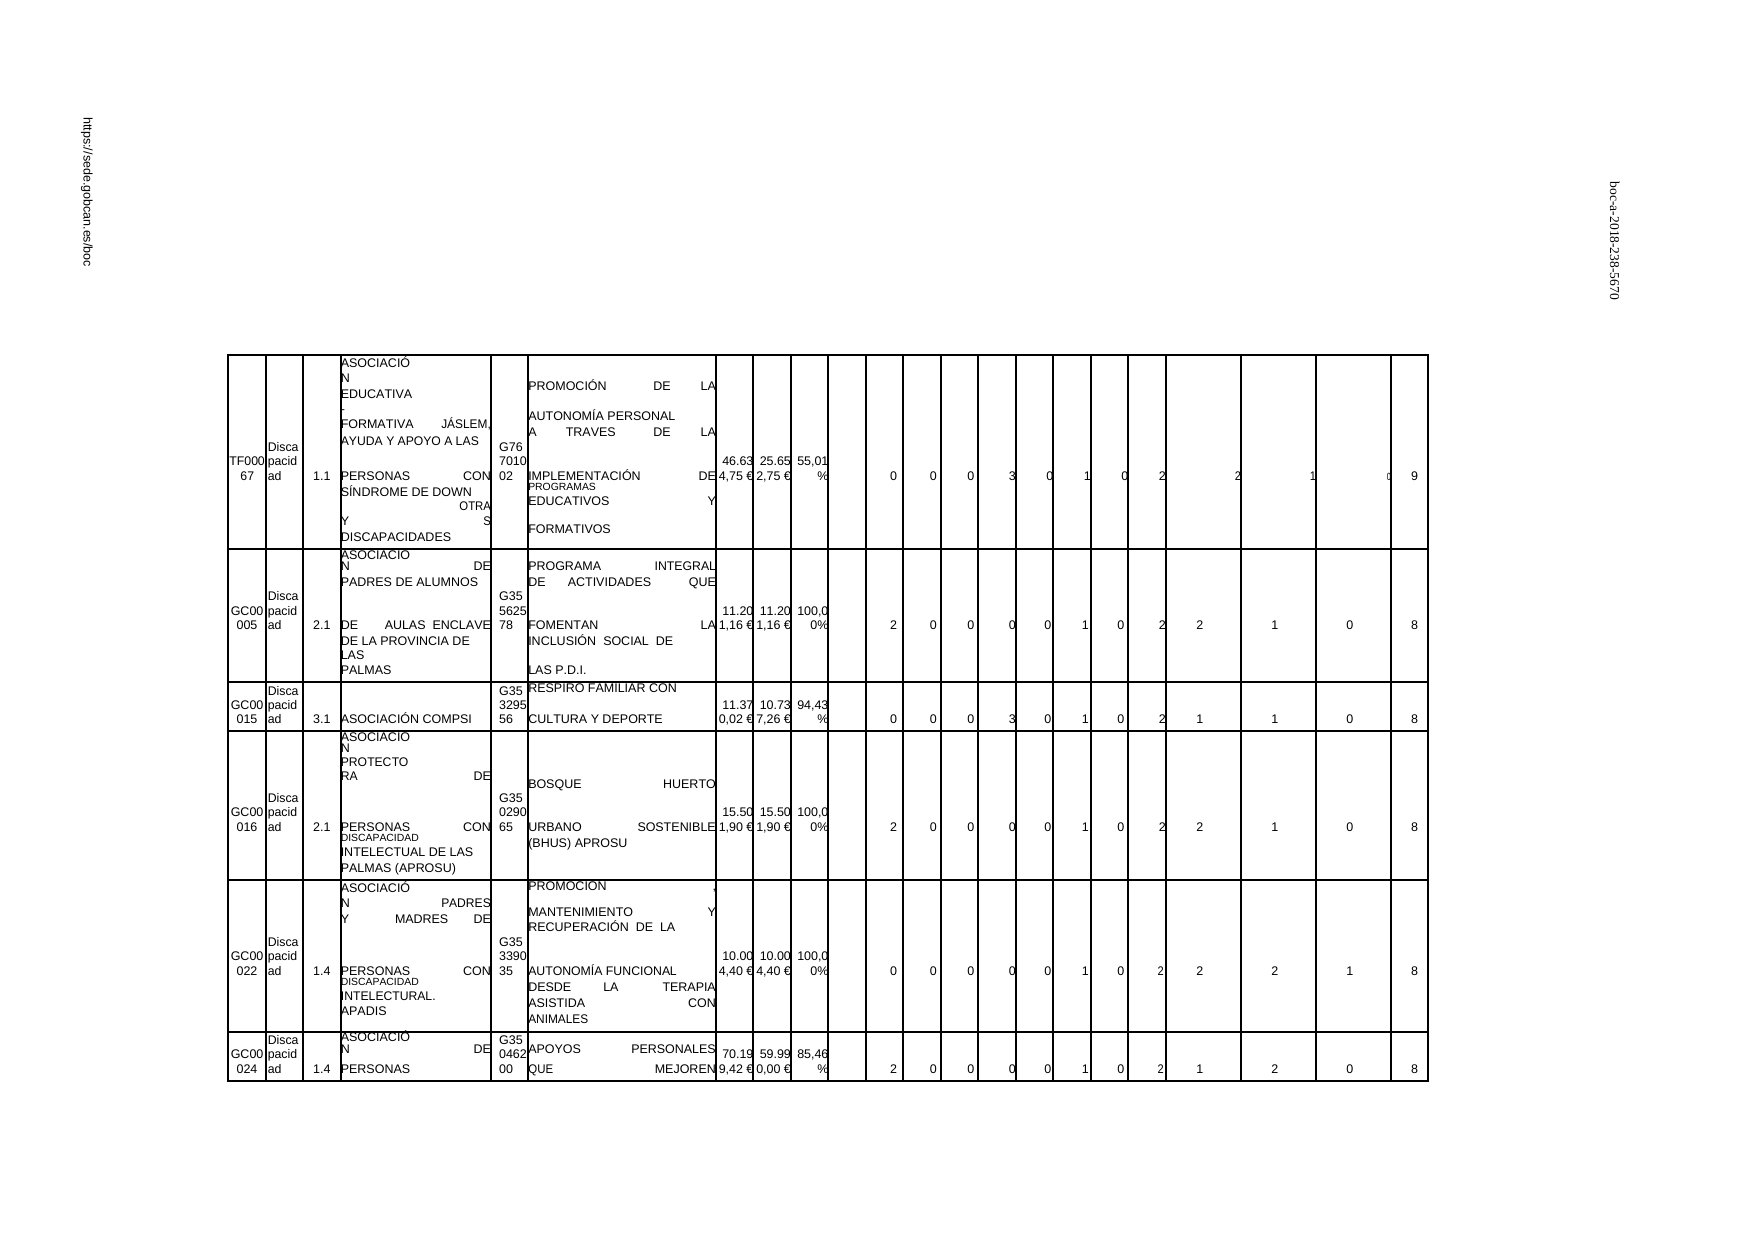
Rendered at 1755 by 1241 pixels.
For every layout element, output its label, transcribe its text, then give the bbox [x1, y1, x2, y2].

table_cell [492, 648, 527, 677]
table_header ASOCIACIÓN [342, 356, 416, 385]
table_cell CON [453, 448, 490, 482]
table_cell [717, 416, 752, 423]
table_cell [904, 1010, 940, 1018]
table_cell [1317, 1010, 1353, 1018]
table_cell [304, 926, 340, 934]
table_cell [1429, 544, 1466, 548]
table_cell [1167, 994, 1203, 1003]
table_cell [942, 1026, 977, 1031]
table_cell [1392, 508, 1427, 527]
table_cell [867, 1019, 902, 1026]
table_cell [1353, 881, 1390, 892]
table_cell [1242, 416, 1278, 423]
table_cell [1054, 677, 1090, 681]
table_cell SÍNDROME DE DOWN [342, 483, 490, 499]
table_cell [603, 859, 641, 875]
table_cell [829, 416, 865, 423]
table_cell [1054, 783, 1090, 791]
table_header [979, 356, 1015, 385]
table_cell [1392, 726, 1427, 730]
table_cell [979, 910, 1015, 919]
table_cell [1278, 431, 1315, 439]
table_cell [792, 416, 827, 423]
table_cell [942, 859, 977, 875]
table_cell [416, 783, 453, 791]
table_cell [979, 508, 1015, 527]
table_cell [304, 550, 340, 573]
table_cell [1054, 850, 1090, 859]
table_cell [1317, 385, 1353, 393]
table_cell [792, 499, 827, 508]
table_cell [267, 385, 302, 393]
table_cell [867, 910, 902, 919]
table_cell [829, 528, 865, 536]
table_cell [1167, 423, 1203, 431]
table_cell [1317, 1003, 1353, 1010]
table_cell 2.1 [304, 791, 340, 834]
table_cell [1167, 648, 1203, 677]
table_cell 70.199,42 € [717, 1033, 752, 1076]
table_cell [267, 850, 302, 859]
table_header [1167, 356, 1203, 385]
table_cell [1353, 544, 1390, 548]
table_cell [942, 881, 977, 892]
table_cell [304, 1019, 340, 1026]
table_cell [1129, 677, 1165, 681]
table_cell [867, 859, 902, 875]
table_cell [829, 755, 865, 783]
table_cell [267, 978, 302, 987]
table_cell [492, 834, 527, 843]
table_cell [1167, 499, 1203, 508]
table_cell DE [529, 573, 566, 589]
table_cell [867, 499, 902, 508]
table_cell [979, 431, 1015, 439]
table_cell [1129, 431, 1165, 439]
table_cell [904, 385, 940, 393]
table_cell [229, 573, 265, 589]
table_cell [829, 385, 865, 393]
table_cell [603, 850, 641, 859]
table_cell [492, 483, 527, 492]
table_cell [1129, 987, 1165, 994]
table_cell [979, 677, 1015, 681]
table_cell G35339035 [492, 934, 527, 977]
table_cell [867, 893, 902, 910]
table_cell 0 [904, 1033, 940, 1076]
table_cell [1054, 994, 1090, 1003]
table_cell [829, 499, 865, 508]
table_cell [1167, 492, 1203, 499]
table_cell 2 [1129, 589, 1165, 632]
table_cell [1429, 681, 1466, 694]
table_cell [678, 834, 715, 843]
table_cell [754, 881, 790, 892]
table_cell [1242, 544, 1278, 548]
table_cell [566, 536, 603, 544]
table_cell [904, 875, 940, 879]
table_cell [867, 726, 902, 730]
table_cell [1317, 431, 1353, 439]
table_cell [1242, 859, 1278, 875]
table_cell 1 [1054, 683, 1090, 726]
table_cell [829, 926, 865, 934]
table_cell [1278, 875, 1315, 879]
table_cell PADRES DE ALUMNOS [342, 573, 490, 589]
table_cell [416, 1003, 453, 1010]
table_cell [1242, 726, 1278, 730]
table_cell [1242, 732, 1278, 754]
table_cell 0 [1017, 791, 1052, 834]
table_cell [1054, 875, 1090, 879]
table_cell [1317, 994, 1353, 1003]
table_cell [1092, 732, 1127, 754]
table_cell [1203, 508, 1240, 527]
table_cell [1317, 416, 1353, 423]
table_cell [529, 544, 641, 548]
table_cell [1429, 859, 1466, 875]
table_cell [1317, 755, 1353, 783]
table_cell [1203, 1019, 1240, 1026]
table_cell APADIS [342, 1003, 416, 1018]
table_cell [1353, 573, 1390, 589]
table_cell [267, 1003, 302, 1010]
table_cell [1092, 483, 1127, 492]
table_cell [1054, 926, 1090, 934]
table_cell [1017, 850, 1052, 859]
table_cell [1278, 919, 1315, 926]
table_cell [529, 875, 641, 879]
table_cell [792, 483, 827, 492]
table_cell [1017, 393, 1052, 416]
table_cell [979, 726, 1015, 730]
table_cell [1092, 994, 1127, 1003]
table_cell [229, 648, 265, 677]
table_cell GC00022 [229, 934, 265, 977]
table_cell [829, 783, 865, 791]
table_cell [1017, 978, 1052, 987]
table_cell [1129, 1010, 1165, 1018]
table_cell [453, 834, 490, 843]
table_cell [754, 834, 790, 843]
table_cell [792, 1003, 827, 1010]
table_cell [492, 677, 527, 681]
table_cell [416, 875, 453, 879]
table_cell [904, 483, 940, 492]
table_cell [1054, 978, 1090, 987]
table_cell [904, 544, 940, 548]
table_cell [1392, 987, 1427, 994]
table_cell [1167, 536, 1203, 544]
table_cell [1317, 843, 1353, 850]
table_cell [1317, 1019, 1353, 1026]
table_cell [1129, 544, 1165, 548]
table_cell APOYOS [529, 1033, 603, 1056]
table_cell [267, 1010, 302, 1018]
table_cell [1129, 385, 1165, 393]
table_cell [1092, 926, 1127, 934]
table_cell [979, 843, 1015, 850]
table_cell [416, 544, 453, 548]
table_cell [829, 536, 865, 544]
table_cell [979, 978, 1015, 987]
table_cell INTELECTURAL. [342, 987, 453, 1003]
table_cell [1092, 573, 1127, 589]
table_cell [267, 508, 302, 527]
table_cell [1167, 573, 1203, 589]
table_cell [1278, 726, 1315, 730]
table_cell [1242, 528, 1278, 536]
table_cell [1017, 843, 1052, 850]
table_cell [754, 783, 790, 791]
table_cell [1317, 483, 1353, 492]
table_cell [416, 1056, 453, 1076]
table_cell [304, 1026, 340, 1031]
table_cell [1353, 843, 1390, 850]
table_cell [717, 881, 752, 892]
table_cell [867, 385, 902, 393]
table_cell [829, 978, 865, 987]
table_cell [1092, 978, 1127, 987]
table_header [229, 356, 265, 385]
table_cell [416, 499, 453, 508]
table_cell [1203, 632, 1240, 648]
table_cell [1129, 755, 1165, 783]
table_cell [1054, 910, 1090, 919]
table_cell [867, 919, 902, 926]
table_cell [267, 573, 302, 589]
table_cell [1429, 934, 1466, 977]
table_cell CON [453, 926, 490, 977]
table_cell [1129, 393, 1165, 416]
table_cell [1392, 550, 1427, 573]
table_cell [1353, 910, 1390, 919]
table_cell [942, 850, 977, 859]
table_cell [1167, 834, 1203, 843]
table_cell [229, 893, 265, 910]
table_cell [867, 431, 902, 439]
table_cell [1203, 573, 1240, 589]
table_cell [492, 1026, 527, 1031]
table_cell 0 [1092, 683, 1127, 726]
table_cell [754, 499, 790, 508]
table_cell SOSTENIBLE [603, 791, 715, 834]
table_cell [904, 431, 940, 439]
table_cell [492, 994, 527, 1003]
table_cell 0 [904, 589, 940, 632]
table_cell [1242, 439, 1278, 447]
table_cell [1054, 648, 1090, 677]
table_cell [304, 431, 340, 439]
table_cell [1092, 875, 1127, 879]
table_cell [867, 926, 902, 934]
table_cell [1054, 1003, 1090, 1010]
table_cell [267, 987, 302, 994]
table_cell [1167, 919, 1203, 926]
table_cell [1167, 732, 1203, 754]
table_cell [1129, 508, 1165, 527]
table_cell [1353, 875, 1390, 879]
table_cell [717, 843, 752, 850]
table_cell [904, 1003, 940, 1010]
table_cell [1242, 677, 1278, 681]
table_cell [829, 683, 865, 694]
table_cell PERSONAS [342, 448, 416, 482]
table_cell [792, 573, 827, 589]
table_cell [1092, 1010, 1127, 1018]
table_cell [1054, 550, 1090, 573]
table_cell [641, 726, 678, 730]
table_cell [416, 385, 453, 393]
table_cell [829, 1019, 865, 1026]
table_cell [1242, 573, 1278, 589]
table_cell [1054, 893, 1090, 910]
table_cell [717, 987, 752, 994]
table_cell [1353, 492, 1390, 499]
table_cell [1353, 683, 1390, 694]
table_cell 1 [1054, 934, 1090, 977]
table_cell [717, 499, 752, 508]
table_cell [416, 755, 453, 783]
table_cell [754, 544, 790, 548]
table_cell [829, 859, 865, 875]
table_cell [754, 755, 790, 783]
table_cell [1129, 834, 1165, 843]
table_cell [792, 910, 827, 919]
table_cell [1317, 536, 1353, 544]
table_cell LAS PALMAS [342, 648, 416, 677]
table_cell [792, 508, 827, 527]
table_cell [1392, 416, 1427, 423]
table_cell [1278, 1003, 1315, 1010]
table_cell [792, 926, 827, 934]
table_cell [1429, 791, 1466, 834]
table_cell [492, 416, 527, 423]
table_header DE [641, 356, 678, 393]
table_cell [1203, 755, 1240, 783]
table_cell [641, 544, 715, 548]
table_cell [267, 994, 302, 1003]
table_cell [229, 499, 265, 508]
table_cell [641, 648, 678, 677]
table_cell [1203, 843, 1240, 850]
table_cell [304, 843, 340, 850]
table_cell 100,00% [792, 934, 827, 977]
table_cell [1017, 1003, 1052, 1010]
table_cell (BHUS) APROSU [529, 834, 678, 850]
table_cell [754, 726, 790, 730]
table_cell URBANO [529, 791, 603, 834]
table_cell [1017, 677, 1052, 681]
table_cell [1242, 978, 1278, 987]
table_cell [792, 1026, 827, 1031]
table_cell [1353, 416, 1390, 423]
table_cell [792, 994, 827, 1003]
table_cell [979, 859, 1015, 875]
table_cell 0 [942, 1033, 977, 1076]
table_cell [754, 919, 790, 926]
table_cell [1129, 843, 1165, 850]
table_cell [979, 544, 1015, 548]
table_cell [1392, 850, 1427, 859]
table_cell [229, 926, 265, 934]
table_cell [979, 1019, 1015, 1026]
table_cell [1054, 987, 1090, 994]
table_cell [1242, 987, 1278, 994]
table_cell [717, 393, 752, 416]
table_cell [792, 536, 827, 544]
table_cell INTEGRAL [641, 550, 715, 573]
table_cell 0 [1017, 934, 1052, 977]
table_cell [754, 573, 790, 589]
table_cell [1353, 695, 1390, 726]
table_cell [904, 987, 940, 994]
table_cell 1 [1317, 934, 1353, 977]
table_cell 10.004,40 € [717, 934, 752, 977]
table_cell [229, 416, 265, 423]
table_cell [1092, 1026, 1127, 1031]
table_cell [1054, 492, 1090, 499]
table_cell [1167, 875, 1203, 879]
table_cell [1129, 994, 1165, 1003]
table_cell [829, 573, 865, 589]
table_cell [267, 881, 302, 892]
table_cell [942, 528, 977, 536]
table_cell [1392, 875, 1427, 879]
table_cell A [529, 423, 566, 439]
table_cell [1017, 550, 1052, 573]
table_cell [1429, 385, 1466, 393]
table_cell [942, 910, 977, 919]
table_cell [1429, 528, 1466, 536]
table_cell [1353, 431, 1390, 439]
table_cell [641, 1010, 678, 1018]
table_cell [1278, 508, 1315, 527]
table_cell [1242, 1026, 1278, 1031]
table_cell [1167, 726, 1203, 730]
table_cell [453, 393, 490, 416]
table_cell DE [342, 589, 378, 632]
table_cell [829, 919, 865, 926]
table_cell [717, 978, 752, 987]
table_cell 100,00% [792, 791, 827, 834]
table_cell [942, 1003, 977, 1010]
table_cell [1092, 1003, 1127, 1010]
table_cell [453, 732, 490, 754]
table_cell [1317, 632, 1353, 648]
table_cell [1317, 544, 1353, 548]
table_cell Discapacidad [267, 1033, 302, 1076]
table_cell [1278, 648, 1315, 677]
table_cell [678, 726, 715, 730]
table_cell [1017, 1026, 1052, 1031]
table_cell Discapacidad [267, 791, 302, 834]
table_cell [1353, 1019, 1390, 1026]
table_cell [867, 881, 902, 892]
table_header [267, 356, 302, 385]
table_cell [229, 431, 265, 439]
table_cell [1054, 431, 1090, 439]
table_cell [1317, 881, 1353, 892]
table_cell [1242, 550, 1278, 573]
table_cell 11.201,16 € [754, 589, 790, 632]
table_cell [1317, 439, 1353, 447]
table_cell [1278, 632, 1315, 648]
table_cell [1353, 893, 1390, 910]
table_cell [678, 483, 715, 492]
table_cell [1167, 439, 1203, 447]
table_cell [1392, 834, 1427, 843]
table_cell [453, 1019, 490, 1026]
table_cell [229, 732, 265, 754]
table_cell [1392, 544, 1427, 548]
table_cell ACTIVIDADES [566, 573, 678, 589]
table_cell [1054, 393, 1090, 416]
table_cell [867, 632, 902, 648]
table_header [792, 356, 827, 385]
table_cell [267, 919, 302, 926]
table_cell [1167, 987, 1203, 994]
table_cell [1392, 385, 1427, 393]
table_cell [304, 677, 340, 681]
table_cell [1054, 726, 1090, 730]
table_cell PROGRAMA [529, 550, 641, 573]
table_cell [267, 755, 302, 783]
table_cell [267, 528, 302, 536]
table_cell [904, 755, 940, 783]
table_cell [529, 677, 715, 681]
table_cell [717, 423, 752, 431]
table_cell [1317, 834, 1353, 843]
table_cell [1203, 732, 1240, 754]
table_cell [1317, 508, 1353, 527]
table_cell DESDE [529, 978, 603, 994]
table_cell [1129, 648, 1165, 677]
table_cell [1203, 431, 1240, 439]
table_cell [416, 393, 453, 416]
table_cell LA [678, 589, 715, 632]
table_cell [979, 528, 1015, 536]
table_cell 10.737,26 € [754, 683, 790, 726]
table_cell [1203, 919, 1240, 926]
table_cell PERSONAS [342, 1056, 416, 1076]
table_cell [1278, 1033, 1315, 1056]
table_cell , [678, 881, 715, 892]
table_cell [792, 726, 827, 730]
table_cell [1317, 919, 1353, 926]
table_cell [229, 726, 265, 730]
table_cell [1017, 508, 1052, 527]
table_cell [1353, 508, 1390, 527]
table_cell [678, 859, 715, 875]
table_cell [754, 843, 790, 850]
table_cell [1392, 994, 1427, 1003]
table_cell 0 [867, 439, 902, 482]
table_cell [867, 393, 902, 416]
table_cell [1017, 910, 1052, 919]
table_cell 8 [1392, 934, 1427, 977]
table_cell [829, 910, 865, 919]
table_cell [1167, 910, 1203, 919]
table_cell [229, 783, 265, 791]
table_cell [1129, 416, 1165, 423]
table_cell [229, 859, 265, 875]
table_cell 0 [904, 683, 940, 726]
table_cell [867, 492, 902, 499]
table_cell [1203, 926, 1240, 934]
table_cell [416, 1019, 453, 1026]
table_cell [641, 589, 678, 632]
table_cell Y [678, 492, 715, 508]
table_cell [1129, 499, 1165, 508]
table_header [492, 356, 527, 385]
table_cell [942, 843, 977, 850]
table_cell [678, 732, 715, 754]
table_cell [678, 843, 715, 850]
table_cell [678, 648, 715, 677]
table_cell [1203, 1026, 1240, 1031]
table_cell [1129, 1026, 1165, 1031]
table_cell [1392, 732, 1427, 754]
table_cell [1429, 423, 1466, 431]
table_cell [979, 499, 1015, 508]
table_cell [1017, 499, 1052, 508]
table_cell [867, 1010, 902, 1018]
table_cell [453, 1026, 490, 1031]
table_cell [717, 919, 752, 926]
table_cell [1429, 783, 1466, 791]
table_cell [566, 726, 603, 730]
table_cell DISCAPACIDAD [342, 834, 453, 843]
table_cell Discapacidad [267, 683, 302, 726]
table_cell [1092, 919, 1127, 926]
table_cell 55,01% [792, 439, 827, 482]
table_cell [492, 843, 527, 850]
table_cell [1392, 492, 1427, 499]
table_cell [942, 732, 977, 754]
table_cell [792, 843, 827, 850]
table_cell 1 [1167, 1033, 1203, 1076]
table_cell DE [453, 910, 490, 926]
table_cell [1353, 1010, 1390, 1018]
table_cell 0 [904, 439, 940, 482]
table_cell [641, 492, 678, 499]
table_cell [1017, 875, 1052, 879]
table_cell [717, 910, 752, 919]
table_cell [1242, 1003, 1278, 1010]
table_cell [754, 677, 790, 681]
table_cell GC00005 [229, 589, 265, 632]
table_cell [1167, 528, 1203, 536]
table_cell GC00024 [229, 1033, 265, 1076]
table_cell 3 [979, 439, 1015, 482]
table_cell 8 [1392, 791, 1427, 834]
table_cell [1317, 423, 1353, 431]
table_cell [829, 508, 865, 527]
table_cell [453, 994, 490, 1003]
table_cell [1242, 881, 1278, 892]
table_cell [1429, 439, 1466, 447]
table_cell [1203, 550, 1240, 573]
table_cell [342, 1026, 416, 1031]
table_header [1278, 356, 1315, 385]
table_cell [792, 755, 827, 783]
table_cell [603, 732, 641, 754]
table_cell [1167, 783, 1203, 791]
table_cell [1278, 1026, 1315, 1031]
table_cell [829, 648, 865, 677]
table_cell [229, 528, 265, 536]
table_cell [1017, 859, 1052, 875]
table_cell [678, 1010, 715, 1018]
table_cell 0 [942, 934, 977, 977]
table_cell [1242, 385, 1278, 393]
table_cell [754, 1026, 790, 1031]
table_cell TF00067 [229, 439, 265, 482]
table_cell ASOCIACIÓN [342, 881, 416, 910]
table_cell [1242, 536, 1278, 544]
table_cell G35329556 [492, 683, 527, 726]
table_cell ASOCIACIÓN [342, 732, 416, 754]
table_cell [754, 536, 790, 544]
table_cell 2 [867, 791, 902, 834]
table_cell [1017, 755, 1052, 783]
table_cell [717, 755, 752, 783]
table_cell [829, 423, 865, 431]
table_cell Y [342, 910, 378, 926]
table_cell [829, 550, 865, 573]
table_cell [867, 550, 902, 573]
table_cell [1242, 632, 1278, 648]
table_cell [942, 1019, 977, 1026]
table_cell DE LA PROVINCIA DE [342, 632, 490, 648]
table_cell [1129, 732, 1165, 754]
table_cell [304, 648, 340, 677]
table_cell [1278, 683, 1315, 694]
table_cell [304, 544, 340, 548]
table_cell [1017, 783, 1052, 791]
table_cell [678, 850, 715, 859]
table_cell 2 [1167, 791, 1203, 834]
table_cell 0 [1092, 439, 1127, 482]
table_cell [304, 632, 340, 648]
table_cell [304, 859, 340, 875]
table_cell [304, 834, 340, 843]
table_cell [1242, 508, 1278, 527]
table_cell [904, 881, 940, 892]
table_cell [867, 536, 902, 544]
table_cell [1017, 483, 1052, 492]
table_cell [942, 994, 977, 1003]
table_cell [304, 875, 340, 879]
table_cell [1092, 859, 1127, 875]
table_cell [229, 677, 265, 681]
table_cell [829, 726, 865, 730]
table_cell [792, 978, 827, 987]
table_cell 2.1 [304, 589, 340, 632]
table_cell [717, 508, 752, 527]
table_cell [641, 1019, 678, 1026]
table_cell [229, 393, 265, 416]
table_cell [1353, 483, 1390, 492]
table_cell [1429, 843, 1466, 850]
table_cell [1353, 726, 1390, 730]
table_cell [1278, 499, 1315, 508]
table_cell [267, 393, 302, 416]
table_cell [342, 677, 378, 681]
table_cell [304, 987, 340, 994]
table_cell [1242, 875, 1278, 879]
table_cell [1203, 683, 1240, 694]
table_cell [453, 875, 490, 879]
table_cell [1353, 499, 1390, 508]
table_cell [979, 732, 1015, 754]
table_cell [1278, 550, 1315, 573]
table_cell [678, 1019, 715, 1026]
table_cell [1392, 893, 1427, 910]
table_cell [304, 483, 340, 492]
table_cell DISCAPACIDADES [342, 528, 490, 544]
table_cell [979, 483, 1015, 492]
table_cell [792, 528, 827, 536]
table_cell [979, 893, 1015, 910]
table_cell [717, 648, 752, 677]
table_cell [867, 483, 902, 492]
table_cell [641, 1003, 678, 1010]
table_cell [416, 726, 453, 730]
table_cell [1203, 859, 1240, 875]
table_cell [717, 483, 752, 492]
table_cell [1017, 881, 1052, 892]
table_cell [792, 677, 827, 681]
table_cell [1054, 1019, 1090, 1026]
table_cell [1167, 677, 1203, 681]
table_cell [1392, 755, 1427, 783]
table_cell [1317, 987, 1353, 994]
table_cell [754, 508, 790, 527]
table_cell [1203, 1056, 1240, 1076]
table_cell [416, 550, 453, 573]
table_cell 0 [1017, 1033, 1052, 1076]
table_cell 0 [942, 791, 977, 834]
table_cell [1392, 632, 1427, 648]
table_cell [904, 536, 940, 544]
table_cell [1129, 910, 1165, 919]
table_cell [492, 536, 527, 544]
table_cell [754, 926, 790, 934]
table_cell [1054, 755, 1090, 783]
table_cell [1167, 550, 1203, 573]
table_cell [1429, 448, 1466, 482]
table_cell 1 [1167, 683, 1203, 726]
table_cell [829, 1003, 865, 1010]
table_cell [1242, 783, 1278, 791]
table_cell IMPLEMENTACIÓN [529, 439, 678, 482]
table_cell [1278, 536, 1315, 544]
table_cell [717, 893, 752, 910]
table_cell [1429, 483, 1466, 492]
table_cell [1054, 499, 1090, 508]
table_cell [229, 834, 265, 843]
table_cell [267, 499, 302, 508]
table_cell [942, 926, 977, 934]
table_cell [1167, 893, 1203, 910]
table_cell [603, 994, 641, 1003]
table_cell [1392, 1003, 1427, 1010]
table_cell [1129, 550, 1165, 573]
table_cell [1203, 978, 1240, 987]
table_cell [1429, 875, 1466, 879]
table_cell [904, 573, 940, 589]
table_cell [867, 1026, 902, 1031]
table_cell [867, 732, 902, 754]
table_cell [1353, 1003, 1390, 1010]
table_cell [529, 1026, 603, 1031]
table_cell [1353, 987, 1390, 994]
table_cell [1317, 910, 1353, 919]
table_cell [1278, 483, 1315, 492]
table_cell [1429, 431, 1466, 439]
table_cell [1017, 573, 1052, 589]
table_cell [867, 783, 902, 791]
table_header [1054, 356, 1090, 385]
table_cell [1092, 431, 1127, 439]
table_cell [904, 850, 940, 859]
table_cell [829, 834, 865, 843]
table_cell [867, 423, 902, 431]
table_cell [1017, 544, 1052, 548]
table_cell [717, 536, 752, 544]
table_cell [1317, 783, 1353, 791]
table_cell [754, 1010, 790, 1018]
table_cell [1203, 881, 1240, 892]
table_cell [304, 726, 340, 730]
table_cell [1203, 834, 1240, 843]
table_cell [792, 550, 827, 573]
table_cell [1353, 550, 1390, 573]
table_header [717, 356, 752, 385]
table_cell [1429, 677, 1466, 681]
table_cell [867, 648, 902, 677]
table_cell [229, 978, 265, 987]
table_cell ASISTIDA [529, 994, 603, 1010]
table_cell [1278, 934, 1315, 977]
table_cell [1092, 508, 1127, 527]
table_cell PALMAS (APROSU) [342, 859, 490, 875]
table_cell [867, 834, 902, 843]
table_cell [1317, 850, 1353, 859]
table_cell [492, 1019, 527, 1026]
table_cell [942, 416, 977, 423]
table_cell [304, 755, 340, 783]
table_cell [1242, 834, 1278, 843]
table_cell [1317, 448, 1353, 482]
table_cell [1017, 528, 1052, 536]
table_cell [304, 1010, 340, 1018]
table_cell AUTONOMÍA FUNCIONAL [529, 934, 715, 977]
table_cell [1129, 423, 1165, 431]
table_cell [1353, 926, 1390, 934]
table_cell [979, 393, 1015, 416]
table_cell DE [641, 423, 678, 439]
table_cell 8 [1392, 683, 1427, 726]
table_cell [904, 416, 940, 423]
table_header [416, 356, 453, 385]
table_cell [1129, 978, 1165, 987]
table_cell [1392, 423, 1427, 431]
table_cell [867, 875, 902, 879]
table_cell [754, 492, 790, 499]
table_cell [529, 859, 566, 875]
table_cell [904, 834, 940, 843]
table_cell [1054, 1010, 1090, 1018]
table_cell [229, 850, 265, 859]
table_cell 0 [1092, 934, 1127, 977]
table_cell [904, 783, 940, 791]
table_cell [1353, 1026, 1390, 1031]
table_cell [1054, 919, 1090, 926]
table_cell [1129, 859, 1165, 875]
table_cell [1278, 695, 1315, 726]
table_cell Discapacidad [267, 934, 302, 977]
table_cell [267, 926, 302, 934]
table_cell 94,43% [792, 683, 827, 726]
table_cell RECUPERACIÓN DE LA [529, 919, 715, 934]
table_cell PERSONAS [342, 783, 416, 834]
table_cell [1429, 893, 1466, 910]
table_cell [1278, 528, 1315, 536]
table_cell [1203, 536, 1240, 544]
table_cell [1167, 448, 1203, 482]
table_cell [1429, 1010, 1466, 1018]
table_cell [942, 536, 977, 544]
table_cell [1092, 416, 1127, 423]
table_cell [1278, 910, 1315, 919]
table_cell [267, 726, 302, 730]
table_cell [1017, 1010, 1052, 1018]
table_cell [1203, 492, 1240, 499]
table_cell [1129, 632, 1165, 648]
table_cell [416, 448, 453, 482]
table_cell [492, 492, 527, 499]
table_cell [1429, 919, 1466, 926]
table_cell 0 [1017, 589, 1052, 632]
table_cell 2 [1242, 934, 1278, 977]
table_cell LA [678, 423, 715, 439]
table_cell [792, 875, 827, 879]
table_cell 0 [979, 934, 1015, 977]
table_cell [1353, 919, 1390, 926]
table_cell 9 [1392, 439, 1427, 482]
table_cell [267, 483, 302, 492]
table_cell FOMENTAN [529, 589, 641, 632]
table_cell [792, 492, 827, 499]
table_cell [754, 910, 790, 919]
table_cell [1392, 536, 1427, 544]
table_cell [942, 783, 977, 791]
table_cell 2 [867, 589, 902, 632]
table_cell [453, 1010, 490, 1018]
table_cell [416, 926, 453, 934]
table_cell [717, 677, 752, 681]
table_cell DE [453, 550, 490, 573]
table_cell [1353, 934, 1390, 977]
table_cell [942, 385, 977, 393]
table_cell [904, 423, 940, 431]
table_cell [717, 1026, 752, 1031]
table_cell [641, 508, 678, 527]
table_cell [754, 987, 790, 994]
table_cell [1429, 648, 1466, 677]
table_cell DE [453, 1033, 490, 1056]
table_cell [792, 648, 827, 677]
table_cell [1167, 859, 1203, 875]
table_cell [603, 1026, 715, 1031]
table_cell [792, 783, 827, 791]
table_cell [904, 550, 940, 573]
table_cell [492, 393, 527, 416]
table_cell [267, 416, 302, 423]
table_cell [342, 875, 378, 879]
table_cell [1353, 1056, 1390, 1076]
table_cell [1429, 416, 1466, 423]
table_cell [904, 732, 940, 754]
table_cell [492, 893, 527, 910]
table_cell 1 [1242, 791, 1278, 834]
table_cell [1429, 1019, 1466, 1026]
table_cell LAS P.D.I. [529, 648, 603, 677]
table_cell [1278, 755, 1315, 783]
table_cell [267, 783, 302, 791]
table_cell [904, 499, 940, 508]
table_header boc-a-2018-238-5670 [1607, 182, 1644, 309]
table_cell [1203, 695, 1240, 726]
table_cell [792, 893, 827, 910]
table_cell [754, 859, 790, 875]
table_cell QUE [678, 573, 715, 589]
table_cell [492, 423, 527, 431]
table_cell [1429, 1026, 1466, 1031]
table_cell [1429, 834, 1466, 843]
table_cell [1278, 677, 1315, 681]
table_cell [267, 893, 302, 910]
table_cell [1317, 528, 1353, 536]
table_cell AYUDA Y APOYO A LAS [342, 431, 490, 447]
table_cell [1203, 1003, 1240, 1010]
table_cell [529, 850, 566, 859]
table_cell [641, 483, 678, 492]
table_cell [1054, 834, 1090, 843]
table_cell CON [453, 783, 490, 834]
table_cell 0 [904, 934, 940, 977]
table_cell [1129, 536, 1165, 544]
table_cell [792, 431, 827, 439]
table_cell [1167, 508, 1203, 527]
table_cell [229, 755, 265, 783]
table_cell [1203, 875, 1240, 879]
table_cell [717, 994, 752, 1003]
table_cell [754, 994, 790, 1003]
table_cell [717, 783, 752, 791]
table_cell [1054, 544, 1090, 548]
table_cell RESPIRO FAMILIAR CON [529, 683, 715, 694]
table_cell [979, 492, 1015, 499]
table_cell [979, 850, 1015, 859]
table_cell [1242, 393, 1278, 416]
table_cell [267, 544, 302, 548]
table_cell [904, 492, 940, 499]
table_cell [603, 783, 641, 791]
table_cell [979, 550, 1015, 573]
table_cell [904, 1019, 940, 1026]
table_cell [717, 528, 752, 536]
table_cell [1054, 843, 1090, 850]
table_header [1392, 356, 1427, 385]
table_cell [1317, 573, 1353, 589]
table_cell [942, 632, 977, 648]
table_cell [754, 385, 790, 393]
table_cell [229, 550, 265, 573]
table_cell [792, 732, 827, 754]
table_cell FORMATIVA [342, 416, 416, 431]
table_cell [792, 423, 827, 431]
table_cell 2 [1129, 934, 1165, 977]
table_cell [267, 843, 302, 850]
table_cell [904, 994, 940, 1003]
table_cell DE [678, 439, 715, 482]
table_cell 2 [1129, 791, 1165, 834]
table_cell [1278, 544, 1315, 548]
table_header [1203, 356, 1240, 385]
table_cell [1278, 791, 1315, 834]
table_cell 0 [1017, 683, 1052, 726]
table_cell [1353, 1033, 1390, 1056]
table_cell [1167, 881, 1203, 892]
table_cell [829, 893, 865, 910]
table_cell [754, 416, 790, 423]
table_cell [678, 536, 715, 544]
table_cell [1429, 536, 1466, 544]
table_header [942, 356, 977, 385]
table_cell [1167, 544, 1203, 548]
table_cell [867, 1003, 902, 1010]
table_cell [1203, 783, 1240, 791]
table_cell [1017, 632, 1052, 648]
table_cell [416, 508, 453, 527]
table_cell [267, 423, 302, 431]
table_cell [867, 987, 902, 994]
table_cell [229, 508, 265, 527]
table_cell [1429, 393, 1466, 416]
table_cell [717, 726, 752, 730]
table_cell [942, 919, 977, 926]
table_cell [1392, 926, 1427, 934]
table_cell [904, 978, 940, 987]
table_cell [267, 732, 302, 754]
table_cell [867, 755, 902, 783]
table_cell [603, 1019, 641, 1026]
table_cell [904, 508, 940, 527]
table_cell ASOCIACIÓN COMPSI [342, 683, 490, 726]
table_cell [267, 1019, 302, 1026]
table_cell [229, 919, 265, 926]
table_cell 0 [867, 934, 902, 977]
table_cell [1203, 994, 1240, 1003]
table_cell [1092, 843, 1127, 850]
table_cell [378, 1019, 416, 1026]
table_cell [829, 881, 865, 892]
table_cell [1353, 423, 1390, 431]
table_cell [641, 881, 678, 892]
table_cell [1129, 483, 1165, 492]
table_cell [867, 508, 902, 527]
table_cell [416, 1010, 453, 1018]
table_cell [1429, 755, 1466, 783]
table_cell [1203, 1010, 1240, 1018]
table_cell MANTENIMIENTO [529, 893, 678, 919]
table_cell [979, 416, 1015, 423]
table_cell [979, 881, 1015, 892]
table_cell [492, 385, 527, 393]
table_cell [1203, 934, 1240, 977]
table_cell [1317, 393, 1353, 416]
table_cell [1278, 850, 1315, 859]
table_cell [979, 987, 1015, 994]
table_cell [717, 492, 752, 499]
table_cell 2 [867, 1033, 902, 1076]
table_cell [603, 755, 641, 783]
table_cell [492, 1010, 527, 1018]
table_cell [1392, 677, 1427, 681]
table_cell [1353, 834, 1390, 843]
table_cell [416, 791, 453, 834]
table_cell [1429, 726, 1466, 730]
table_header PROMOCIÓN [529, 356, 641, 393]
table_header https://sede.gobcan.es/boc [81, 117, 118, 271]
table_cell [1353, 385, 1390, 393]
table_cell [1429, 1056, 1466, 1076]
table_cell [1317, 550, 1353, 573]
table_cell [829, 934, 865, 977]
table_cell [1203, 544, 1240, 548]
table_cell [304, 492, 340, 499]
table_cell [492, 919, 527, 926]
table_cell [792, 385, 827, 393]
table_cell [267, 1026, 302, 1031]
table_cell [1092, 499, 1127, 508]
table_cell [267, 550, 302, 573]
table_cell [829, 875, 865, 879]
table_cell [829, 589, 865, 632]
table_cell [979, 834, 1015, 843]
table_cell [492, 431, 527, 439]
table_cell [453, 1056, 490, 1076]
table_cell [492, 528, 527, 536]
table_cell 100,00% [792, 589, 827, 632]
table_cell [1317, 732, 1353, 754]
table_cell [829, 994, 865, 1003]
table_cell [1278, 843, 1315, 850]
table_cell [1203, 893, 1240, 910]
table_cell [1242, 994, 1278, 1003]
table_cell [342, 1019, 378, 1026]
table_cell MADRES [378, 910, 453, 926]
table_cell [1278, 492, 1315, 499]
table_cell [942, 431, 977, 439]
table_cell TRAVES [566, 423, 641, 439]
table_cell [942, 544, 977, 548]
table_cell [678, 875, 715, 879]
table_cell [1278, 732, 1315, 754]
table_cell [492, 573, 527, 589]
table_cell [904, 632, 940, 648]
table_cell [1429, 926, 1466, 934]
table_cell [717, 850, 752, 859]
table_cell [1203, 483, 1240, 492]
table_cell [603, 536, 641, 544]
table_cell 8 [1392, 589, 1427, 632]
table_cell [1017, 919, 1052, 926]
table_cell [1017, 726, 1052, 730]
table_cell [603, 1003, 641, 1010]
table_cell [829, 1026, 865, 1031]
table_cell [416, 732, 453, 754]
table_cell [792, 859, 827, 875]
table_cell 1 [1054, 439, 1090, 482]
table_cell [1092, 987, 1127, 994]
table_cell [1353, 732, 1390, 754]
table_cell JÁSLEM, [416, 416, 490, 431]
table_cell [792, 1010, 827, 1018]
table_cell 0 [1317, 1033, 1353, 1076]
table_cell [492, 978, 527, 987]
table_cell [754, 648, 790, 677]
table_cell TERAPIA [641, 978, 715, 994]
table_cell ASOCIACIÓN [342, 1033, 416, 1056]
table_cell [603, 1010, 641, 1018]
table_cell [1353, 859, 1390, 875]
table_cell [492, 726, 527, 730]
table_cell [1092, 423, 1127, 431]
table_cell [979, 1026, 1015, 1031]
table_cell 25.652,75 € [754, 439, 790, 482]
table_cell G35046200 [492, 1033, 527, 1076]
table_cell [1392, 393, 1427, 416]
table_cell [754, 850, 790, 859]
table_cell [1129, 881, 1165, 892]
table_cell [1242, 893, 1278, 910]
table_cell [1242, 648, 1278, 677]
table_cell [1092, 881, 1127, 892]
table_cell [1429, 730, 1466, 754]
table_cell [416, 677, 453, 681]
table_cell [1429, 695, 1466, 726]
table_cell [942, 755, 977, 783]
table_cell [829, 695, 865, 726]
table_cell [229, 1019, 265, 1026]
table_cell [1167, 632, 1203, 648]
table_cell [942, 875, 977, 879]
table_cell [1167, 926, 1203, 934]
table_cell [1242, 448, 1278, 482]
table_cell [867, 528, 902, 536]
table_cell [229, 385, 265, 393]
table_cell [1392, 499, 1427, 508]
table_cell BOSQUE [529, 755, 603, 791]
table_cell [304, 783, 340, 791]
table_cell [229, 544, 265, 548]
table_cell Discapacidad [267, 589, 302, 632]
table_cell 11.201,16 € [717, 589, 752, 632]
table_cell [603, 648, 641, 677]
table_cell 10.004,40 € [754, 934, 790, 977]
table_cell [229, 881, 265, 892]
table_cell 0 [942, 683, 977, 726]
table_cell [1317, 978, 1353, 987]
table_cell [1092, 544, 1127, 548]
table_cell [1017, 1019, 1052, 1026]
table_cell [1242, 1010, 1278, 1018]
table_cell [717, 385, 752, 393]
table_cell [1353, 632, 1390, 648]
table_cell [304, 499, 340, 508]
table_header [1092, 356, 1127, 385]
table_cell [1167, 385, 1203, 393]
table_cell [1054, 483, 1090, 492]
table_cell 46.634,75 € [717, 439, 752, 482]
table_cell [304, 893, 340, 910]
table_cell [1278, 393, 1315, 416]
table_cell GC00015 [229, 683, 265, 726]
table_cell [1392, 859, 1427, 875]
table_cell [979, 919, 1015, 926]
table_cell 2 [1167, 934, 1203, 977]
table_cell [1054, 385, 1090, 393]
table_cell [829, 1056, 865, 1076]
table_cell [304, 850, 340, 859]
table_cell 3 [979, 683, 1015, 726]
table_cell [1429, 978, 1466, 987]
table_cell [1278, 994, 1315, 1003]
table_cell [1278, 926, 1315, 934]
table_cell [1092, 677, 1127, 681]
table_cell [1167, 850, 1203, 859]
table_cell [492, 632, 527, 648]
table_cell [717, 544, 752, 548]
table_cell [453, 978, 490, 987]
table_cell [1278, 1056, 1315, 1076]
table_cell [1429, 994, 1466, 1003]
table_cell [492, 550, 527, 573]
table_cell [829, 448, 865, 482]
table_cell [717, 875, 752, 879]
table_cell PADRES [416, 881, 490, 910]
table_cell [1054, 632, 1090, 648]
table_cell [1278, 1010, 1315, 1018]
table_cell [267, 648, 302, 677]
table_cell [1278, 881, 1315, 892]
table_cell 1 [1054, 1033, 1090, 1076]
table_header [304, 356, 340, 385]
table_cell [792, 881, 827, 892]
table_cell [754, 875, 790, 879]
table_cell [1129, 875, 1165, 879]
table_cell [1129, 919, 1165, 926]
table_cell INCLUSIÓN SOCIAL DE [529, 632, 715, 648]
table_header [1017, 356, 1052, 385]
table_cell [1203, 393, 1240, 416]
table_cell [1278, 1019, 1315, 1026]
table_cell [267, 910, 302, 919]
table_cell [754, 423, 790, 431]
table_cell 15.501,90 € [717, 791, 752, 834]
table_cell [416, 1033, 453, 1056]
table_cell [979, 648, 1015, 677]
table_cell [641, 859, 678, 875]
table_cell [492, 850, 527, 859]
table_cell [1167, 843, 1203, 850]
table_cell [1353, 791, 1390, 834]
table_cell [829, 1010, 865, 1018]
table_cell 0 [942, 589, 977, 632]
table_cell FORMATIVOS [529, 508, 641, 536]
table_cell [1429, 589, 1466, 632]
table_cell 0 [979, 1033, 1015, 1076]
table_cell [904, 919, 940, 926]
table_cell [792, 987, 827, 994]
table_cell 0 [1317, 589, 1353, 632]
table_cell [1392, 843, 1427, 850]
table_cell 0 [1092, 589, 1127, 632]
table_cell [453, 1003, 490, 1010]
table_cell EDUCATIVOS [529, 492, 641, 508]
table_cell [1092, 850, 1127, 859]
table_cell [492, 499, 527, 508]
table_cell [1092, 550, 1127, 573]
table_cell [1242, 1019, 1278, 1026]
table_cell [453, 385, 490, 393]
table_cell [1203, 528, 1240, 536]
table_cell [641, 499, 678, 508]
table_cell [1129, 926, 1165, 934]
table_cell [492, 783, 527, 791]
table_cell [1429, 573, 1466, 589]
table_cell [492, 755, 527, 783]
table_cell [1242, 423, 1278, 431]
table_cell [1167, 1026, 1203, 1031]
table_cell DE [453, 755, 490, 783]
table_cell [1129, 1019, 1165, 1026]
table_cell CON [678, 994, 715, 1010]
table_cell [1203, 791, 1240, 834]
table_cell [304, 881, 340, 892]
table_cell [492, 881, 527, 892]
table_cell 1 [1242, 589, 1278, 632]
table_cell [904, 843, 940, 850]
table_cell [1167, 416, 1203, 423]
table_cell 0 [1317, 683, 1353, 726]
table_cell [1129, 783, 1165, 791]
table_cell [979, 755, 1015, 783]
table_cell G35562578 [492, 589, 527, 632]
table_cell [1203, 910, 1240, 919]
table_cell 1.1 [304, 439, 340, 482]
table_cell [416, 648, 453, 677]
table_cell [867, 544, 902, 548]
table_cell [229, 994, 265, 1003]
table_cell [867, 850, 902, 859]
table_cell [754, 393, 790, 416]
table_cell [829, 732, 865, 754]
table_cell [267, 492, 302, 499]
table_cell [1017, 416, 1052, 423]
table_cell [1167, 1003, 1203, 1010]
table_cell [717, 573, 752, 589]
table_cell [641, 536, 678, 544]
table_cell AUTONOMÍA PERSONAL [529, 393, 715, 423]
table_cell [829, 843, 865, 850]
table_cell [1092, 893, 1127, 910]
table_cell [1429, 850, 1466, 859]
table_cell [942, 550, 977, 573]
table_cell [979, 783, 1015, 791]
table_cell PERSONALES [603, 1033, 715, 1056]
table_cell [603, 726, 641, 730]
table_cell [1203, 726, 1240, 730]
table_cell [942, 423, 977, 431]
table_cell [1278, 859, 1315, 875]
table_cell [1353, 994, 1390, 1003]
table_cell [1353, 783, 1390, 791]
table_cell [754, 632, 790, 648]
table_cell [1129, 573, 1165, 589]
table_cell [229, 1010, 265, 1018]
table_cell [492, 544, 527, 548]
table_cell [641, 875, 678, 879]
table_cell [1167, 483, 1203, 492]
table_cell [1054, 423, 1090, 431]
table_cell [904, 726, 940, 730]
table_cell [1278, 834, 1315, 843]
table_cell [942, 483, 977, 492]
table_cell [304, 423, 340, 431]
table_cell [867, 416, 902, 423]
table_cell [1017, 893, 1052, 910]
table_cell [1203, 589, 1240, 632]
table_cell [267, 875, 302, 879]
table_cell 2 [1129, 683, 1165, 726]
table_cell 59.990,00 € [754, 1033, 790, 1076]
table_cell [492, 987, 527, 994]
table_cell [1429, 548, 1466, 573]
table_cell [754, 893, 790, 910]
table_cell [378, 508, 416, 527]
table_cell LA [603, 978, 641, 994]
table_cell [1392, 783, 1427, 791]
table_cell [1092, 834, 1127, 843]
table_cell [867, 978, 902, 987]
table_cell [1353, 528, 1390, 536]
table_cell [1203, 850, 1240, 859]
table_cell [1242, 755, 1278, 783]
table_cell [1129, 1003, 1165, 1010]
table_cell [754, 978, 790, 987]
table_cell [754, 1003, 790, 1010]
table_cell [1353, 677, 1390, 681]
table_cell [267, 677, 302, 681]
table_cell [792, 1019, 827, 1026]
table_cell [904, 859, 940, 875]
table_cell [979, 385, 1015, 393]
table_cell [378, 499, 416, 508]
table_cell [979, 994, 1015, 1003]
table_cell [678, 508, 715, 527]
table_cell [1278, 978, 1315, 987]
table_cell [1054, 416, 1090, 423]
table_cell 2 [1203, 439, 1240, 482]
table_header [1429, 354, 1466, 385]
table_cell [1278, 385, 1315, 393]
table_cell [453, 648, 490, 677]
table_cell [1203, 423, 1240, 431]
table_cell [1167, 393, 1203, 416]
table_cell [603, 1056, 641, 1076]
table_cell 2 [1129, 439, 1165, 482]
table_cell [492, 859, 527, 875]
table_cell [1278, 893, 1315, 910]
table_cell Discapacidad [267, 439, 302, 482]
table_cell [1392, 483, 1427, 492]
table_cell [904, 677, 940, 681]
table_cell [492, 910, 527, 919]
table_cell [1353, 648, 1390, 677]
table_cell [1429, 499, 1466, 508]
table_cell [1392, 528, 1427, 536]
table_cell [979, 632, 1015, 648]
table_cell [1203, 385, 1240, 393]
table_cell [1317, 726, 1353, 730]
table_cell [979, 536, 1015, 544]
table_cell [678, 528, 715, 536]
table_cell AULAS ENCLAVE [378, 589, 490, 632]
table_cell [304, 508, 340, 527]
table_cell 1 [1278, 439, 1315, 482]
table_cell [1392, 919, 1427, 926]
table_cell [717, 834, 752, 843]
table_cell 2 [1167, 589, 1203, 632]
table_cell [566, 732, 603, 754]
table_cell [904, 648, 940, 677]
table_cell [717, 632, 752, 648]
table_cell 1 [1242, 683, 1278, 726]
table_cell Y [342, 499, 378, 527]
table_cell PERSONAS [342, 926, 416, 977]
table_cell [942, 499, 977, 508]
table_cell [304, 528, 340, 536]
table_cell [304, 536, 340, 544]
table_cell [1429, 987, 1466, 994]
table_cell [1167, 1019, 1203, 1026]
table_cell [416, 1026, 453, 1031]
table_cell G76701002 [492, 439, 527, 482]
table_cell [1429, 492, 1466, 499]
table_cell [829, 677, 865, 681]
table_cell [1092, 1019, 1127, 1026]
table_cell [1203, 987, 1240, 994]
table_cell [1017, 834, 1052, 843]
table_header [1242, 356, 1278, 385]
table_cell [1353, 589, 1390, 632]
table_cell [792, 632, 827, 648]
table_cell [229, 1026, 265, 1031]
table_cell EDUCATIVA- [342, 385, 416, 416]
table_cell [1054, 573, 1090, 589]
table_cell [754, 528, 790, 536]
table_cell G35029065 [492, 791, 527, 834]
table_cell [792, 850, 827, 859]
table_cell [453, 677, 490, 681]
table_cell [754, 431, 790, 439]
table_cell [792, 393, 827, 416]
table_cell [717, 1010, 752, 1018]
table_cell [1054, 508, 1090, 527]
table_cell [1092, 528, 1127, 536]
table_cell 1 [1054, 589, 1090, 632]
table_cell [942, 987, 977, 994]
table_cell [1353, 755, 1390, 783]
table_cell [942, 726, 977, 730]
table_cell [1203, 499, 1240, 508]
table_cell [304, 1003, 340, 1010]
table_cell [1392, 978, 1427, 987]
table_cell [492, 732, 527, 754]
table_header [829, 356, 865, 385]
table_cell 0 [1092, 1033, 1127, 1076]
table_cell [1017, 492, 1052, 499]
table_cell [1092, 492, 1127, 499]
table_cell [942, 648, 977, 677]
table_cell [1054, 881, 1090, 892]
table_cell [1092, 755, 1127, 783]
table_cell [1242, 910, 1278, 919]
table_cell [717, 550, 752, 573]
table_cell [1054, 1026, 1090, 1031]
table_cell [1353, 850, 1390, 859]
table_cell [1167, 431, 1203, 439]
table_header [1353, 356, 1390, 385]
table_cell [1317, 1026, 1353, 1031]
table_cell PROGRAMAS [529, 483, 641, 492]
table_cell [529, 732, 566, 754]
table_cell [1054, 859, 1090, 875]
table_cell MEJOREN [641, 1056, 715, 1076]
table_cell [1317, 859, 1353, 875]
table_cell [453, 544, 490, 548]
table_cell [1129, 528, 1165, 536]
table_cell [1054, 528, 1090, 536]
table_cell [979, 875, 1015, 879]
table_cell [1242, 431, 1278, 439]
table_cell [867, 994, 902, 1003]
table_cell [229, 536, 265, 544]
table_cell [942, 573, 977, 589]
table_cell [979, 1003, 1015, 1010]
table_cell [1392, 1010, 1427, 1018]
table_cell 1 [1054, 791, 1090, 834]
table_cell [1278, 589, 1315, 632]
table_cell [1429, 508, 1466, 527]
table_cell [492, 1003, 527, 1010]
table_cell [1054, 732, 1090, 754]
table_cell [829, 1033, 865, 1056]
table_cell [1392, 1019, 1427, 1026]
table_cell [304, 910, 340, 919]
table_cell [453, 987, 490, 994]
table_cell 1.4 [304, 934, 340, 977]
table_header [867, 356, 902, 385]
table_cell [1392, 881, 1427, 892]
table_cell [1317, 499, 1353, 508]
table_cell [717, 926, 752, 934]
table_cell [717, 859, 752, 875]
table_cell [1167, 755, 1203, 783]
table_cell [641, 528, 678, 536]
table_cell 11.370,02 € [717, 683, 752, 726]
table_cell [453, 726, 490, 730]
table_cell [229, 875, 265, 879]
table_cell [1017, 648, 1052, 677]
table_cell [566, 859, 603, 875]
table_cell 0 [904, 791, 940, 834]
table_cell DISCAPACIDAD [342, 978, 453, 987]
table_cell [1017, 385, 1052, 393]
table_cell 0 [1353, 439, 1390, 482]
table_cell [267, 632, 302, 648]
table_cell [304, 994, 340, 1003]
table_cell [979, 573, 1015, 589]
table_cell [717, 732, 752, 754]
table_cell 3.1 [304, 683, 340, 726]
table_cell [1092, 385, 1127, 393]
table_cell [1092, 536, 1127, 544]
table_cell [1017, 987, 1052, 994]
table_cell [942, 492, 977, 499]
table_cell [529, 726, 566, 730]
table_cell 0 [867, 683, 902, 726]
table_cell [378, 677, 416, 681]
table_cell [1129, 893, 1165, 910]
table_cell [867, 677, 902, 681]
table_cell [492, 875, 527, 879]
table_cell [829, 393, 865, 416]
table_cell [342, 726, 416, 730]
table_cell [1242, 499, 1278, 508]
table_cell [1092, 393, 1127, 416]
table_cell [829, 791, 865, 834]
table_cell [1054, 536, 1090, 544]
table_cell [229, 483, 265, 492]
table_cell [904, 910, 940, 919]
table_cell [641, 732, 678, 754]
table_cell [904, 1026, 940, 1031]
table_cell [229, 423, 265, 431]
table_cell [304, 919, 340, 926]
table_cell [342, 544, 416, 548]
table_cell HUERTO [641, 755, 715, 791]
table_cell [267, 431, 302, 439]
table_cell [1392, 910, 1427, 919]
table_cell [829, 632, 865, 648]
table_cell [792, 919, 827, 926]
table_cell 85,46% [792, 1033, 827, 1076]
table_cell [1242, 919, 1278, 926]
table_cell [1092, 726, 1127, 730]
table_cell 0 [979, 589, 1015, 632]
table_cell [942, 677, 977, 681]
table_cell [1429, 910, 1466, 919]
table_cell [1278, 573, 1315, 589]
table_cell [229, 987, 265, 994]
table_cell [304, 732, 340, 754]
table_cell [1278, 783, 1315, 791]
table_cell [904, 393, 940, 416]
table_cell [904, 926, 940, 934]
table_cell [1092, 648, 1127, 677]
table_cell [829, 987, 865, 994]
table_cell 8 [1392, 1033, 1427, 1076]
table_cell [1017, 431, 1052, 439]
table_cell [267, 536, 302, 544]
table_cell [754, 550, 790, 573]
table_cell [1129, 850, 1165, 859]
table_cell [942, 393, 977, 416]
table_header [1129, 356, 1165, 385]
table_header LA [678, 356, 715, 393]
table_cell [1392, 573, 1427, 589]
table_cell [717, 431, 752, 439]
table_cell [641, 850, 678, 859]
table_cell [1317, 926, 1353, 934]
table_cell 0 [942, 439, 977, 482]
table_cell [867, 843, 902, 850]
table_cell [1429, 632, 1466, 648]
table_cell [1203, 1033, 1240, 1056]
table_cell [566, 850, 603, 859]
table_cell OTRAS [453, 499, 490, 527]
table_cell [229, 843, 265, 850]
table_cell [229, 632, 265, 648]
table_cell 0 [1092, 791, 1127, 834]
table_cell [1317, 648, 1353, 677]
table_cell [378, 875, 416, 879]
table_cell [942, 893, 977, 910]
table_cell 0 [979, 791, 1015, 834]
table_cell [1017, 423, 1052, 431]
table_cell [267, 834, 302, 843]
table_cell Y [678, 893, 715, 919]
table_cell [1017, 994, 1052, 1003]
table_cell 0 [1017, 439, 1052, 482]
table_cell [1017, 926, 1052, 934]
table_cell 2 [1242, 1033, 1278, 1076]
table_cell [529, 536, 566, 544]
table_cell GC00016 [229, 791, 265, 834]
table_cell [942, 508, 977, 527]
table_cell [979, 926, 1015, 934]
table_cell [304, 416, 340, 423]
table_cell [979, 1010, 1015, 1018]
table_cell [492, 508, 527, 527]
table_cell [492, 926, 527, 934]
table_cell ASOCIACIÓN [342, 550, 416, 573]
table_cell [1017, 536, 1052, 544]
table_cell [754, 732, 790, 754]
table_cell [1429, 1031, 1466, 1056]
table_cell [1242, 850, 1278, 859]
table_cell [792, 544, 827, 548]
table_cell PROMOCIÓN [529, 881, 641, 892]
table_header [1317, 356, 1353, 385]
table_cell [1242, 483, 1278, 492]
table_cell [829, 544, 865, 548]
table_cell [1278, 416, 1315, 423]
table_cell [1092, 783, 1127, 791]
table_cell 2 [1129, 1033, 1165, 1076]
table_cell [416, 934, 453, 977]
table_cell ANIMALES [529, 1010, 603, 1026]
table_cell [904, 528, 940, 536]
table_cell [1242, 926, 1278, 934]
table_cell QUE [529, 1056, 566, 1076]
table_cell CULTURA Y DEPORTE [529, 695, 715, 726]
table_header [453, 356, 490, 385]
table_cell [1278, 987, 1315, 994]
table_cell [829, 431, 865, 439]
table_cell [1392, 1026, 1427, 1031]
table_header [754, 356, 790, 385]
table_cell [1203, 648, 1240, 677]
table_cell [1278, 423, 1315, 431]
table_cell [792, 834, 827, 843]
table_cell [566, 1056, 603, 1076]
table_cell [1317, 893, 1353, 910]
table_cell [1092, 632, 1127, 648]
table_cell 1.4 [304, 1033, 340, 1076]
table_cell [229, 492, 265, 499]
table_cell [641, 994, 678, 1003]
table_cell [979, 423, 1015, 431]
table_cell [1429, 1003, 1466, 1010]
table_cell [229, 910, 265, 919]
table_cell [1203, 416, 1240, 423]
table_cell [304, 573, 340, 589]
table_cell [942, 978, 977, 987]
table_header [904, 356, 940, 385]
table_cell [1392, 648, 1427, 677]
table_cell [1167, 1010, 1203, 1018]
table_cell [1129, 726, 1165, 730]
table_cell [829, 850, 865, 859]
table_cell [717, 1003, 752, 1010]
table_cell [229, 1003, 265, 1010]
table_cell [1317, 875, 1353, 879]
table_cell [1429, 879, 1466, 892]
table_cell [904, 893, 940, 910]
table_cell [1017, 732, 1052, 754]
table_cell INTELECTUAL DE LAS [342, 843, 490, 859]
table_cell [1129, 492, 1165, 499]
table_cell [829, 483, 865, 492]
table_cell [829, 439, 865, 447]
table_cell [754, 1019, 790, 1026]
table_cell 15.501,90 € [754, 791, 790, 834]
table_cell [304, 393, 340, 416]
table_cell [754, 483, 790, 492]
table_cell [867, 573, 902, 589]
table_cell [942, 1010, 977, 1018]
table_cell [1353, 536, 1390, 544]
table_cell [1242, 843, 1278, 850]
table_cell [1167, 978, 1203, 987]
table_cell PROTECTORA [342, 755, 416, 783]
table_cell [1317, 677, 1353, 681]
table_cell [1242, 492, 1278, 499]
table_cell [1392, 431, 1427, 439]
table_cell [1353, 978, 1390, 987]
table_cell [304, 978, 340, 987]
table_cell [1317, 492, 1353, 499]
table_cell [1203, 677, 1240, 681]
table_cell [304, 385, 340, 393]
table_cell [942, 834, 977, 843]
table_cell [717, 1019, 752, 1026]
table_cell [1353, 393, 1390, 416]
table_cell [829, 492, 865, 499]
table_cell 0 [1317, 791, 1353, 834]
table_cell [267, 859, 302, 875]
table_cell [1092, 910, 1127, 919]
